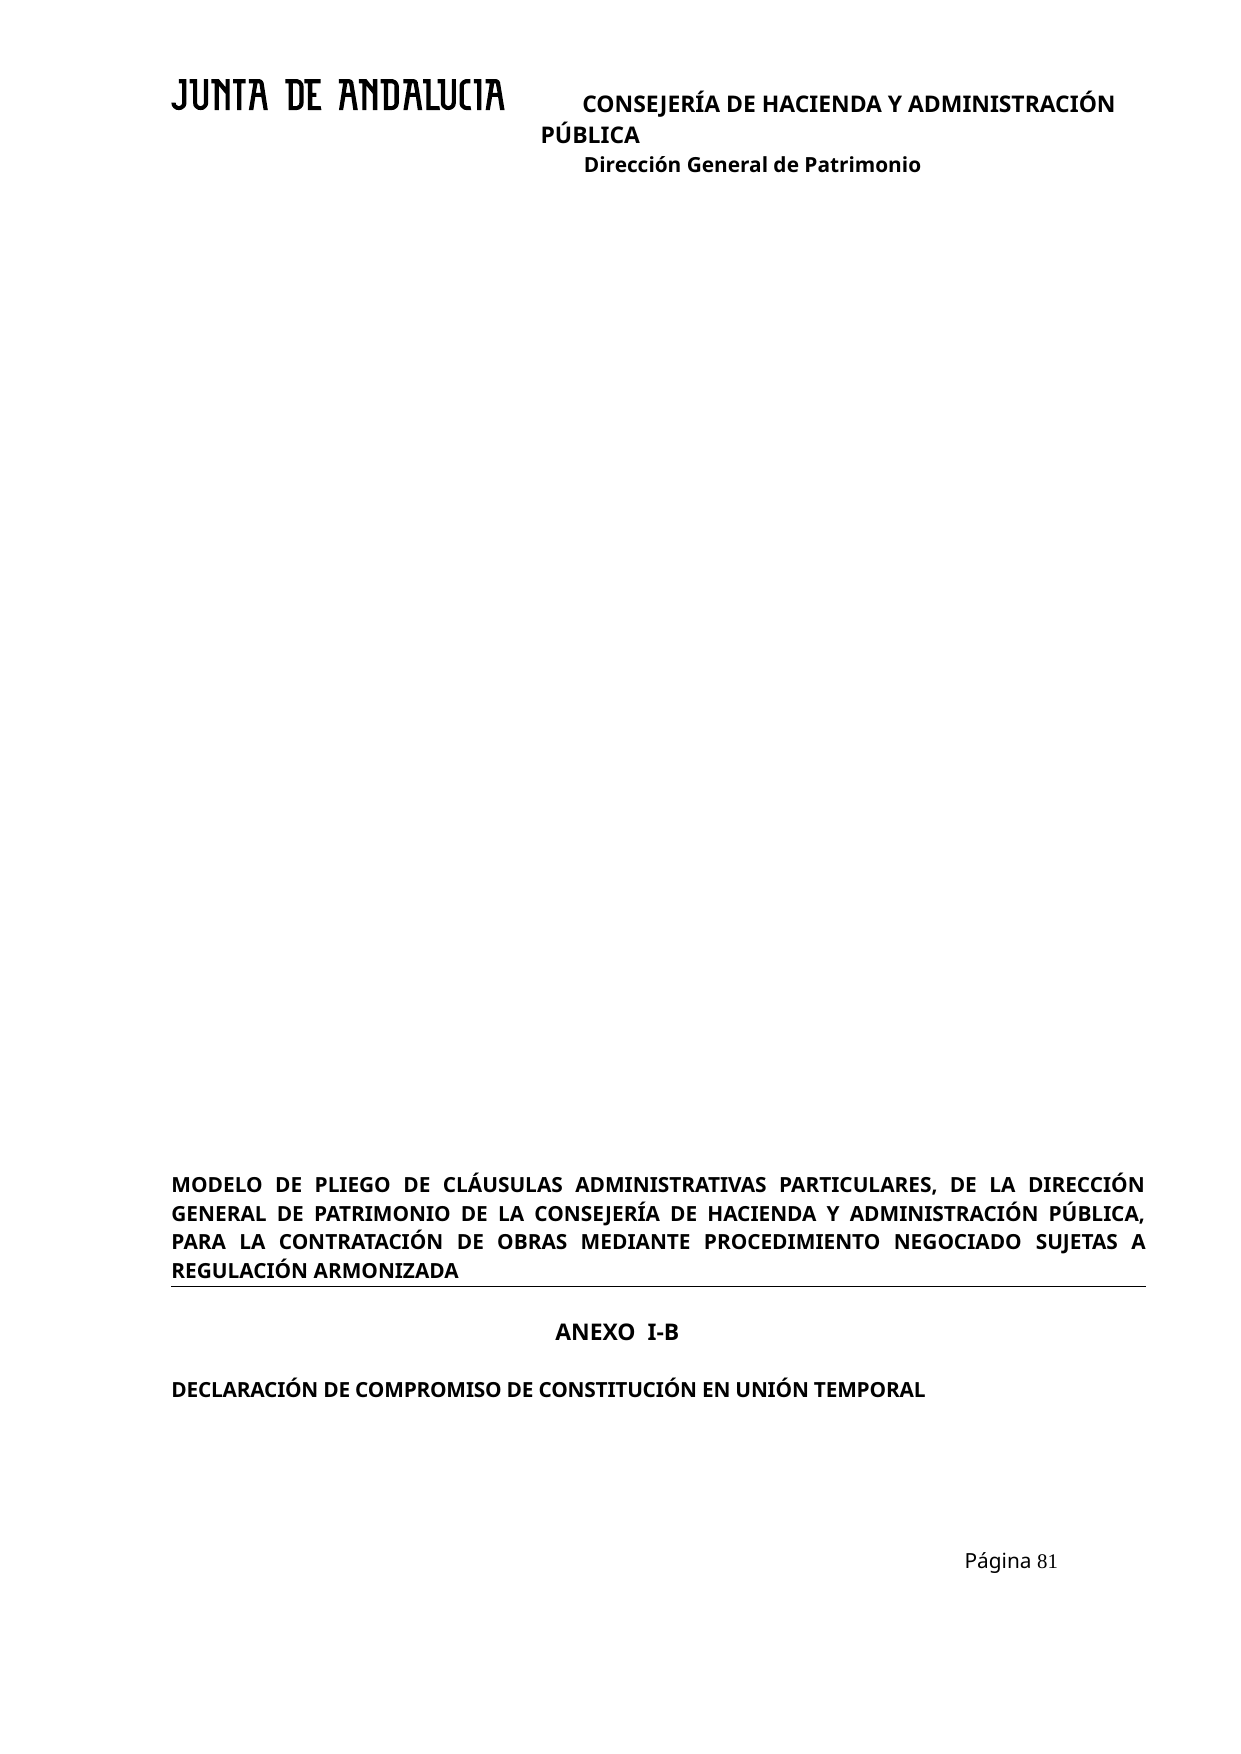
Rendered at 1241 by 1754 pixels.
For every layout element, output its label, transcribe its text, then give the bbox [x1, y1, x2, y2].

text MODELO DE PLIEGO DE CLÁUSULAS ADMINISTRATIVAS PARTICULARES, DE LA DIRECCIÓN GENERAL DE PATRIMONIO DE LA CONSEJERÍA DE HACIENDA Y ADMINISTRACIÓN PÚBLICA, PARA LA CONTRATACIÓN DE OBRAS MEDIANTE PROCEDIMIENTO NEGOCIADO SUJETAS A REGULACIÓN ARMONIZADA [171, 1171, 1146, 1286]
text DECLARACIÓN DE COMPROMISO DE CONSTITUCIÓN EN UNIÓN TEMPORAL [171, 1376, 1063, 1404]
text ANEXO I-B [171, 1316, 1063, 1347]
